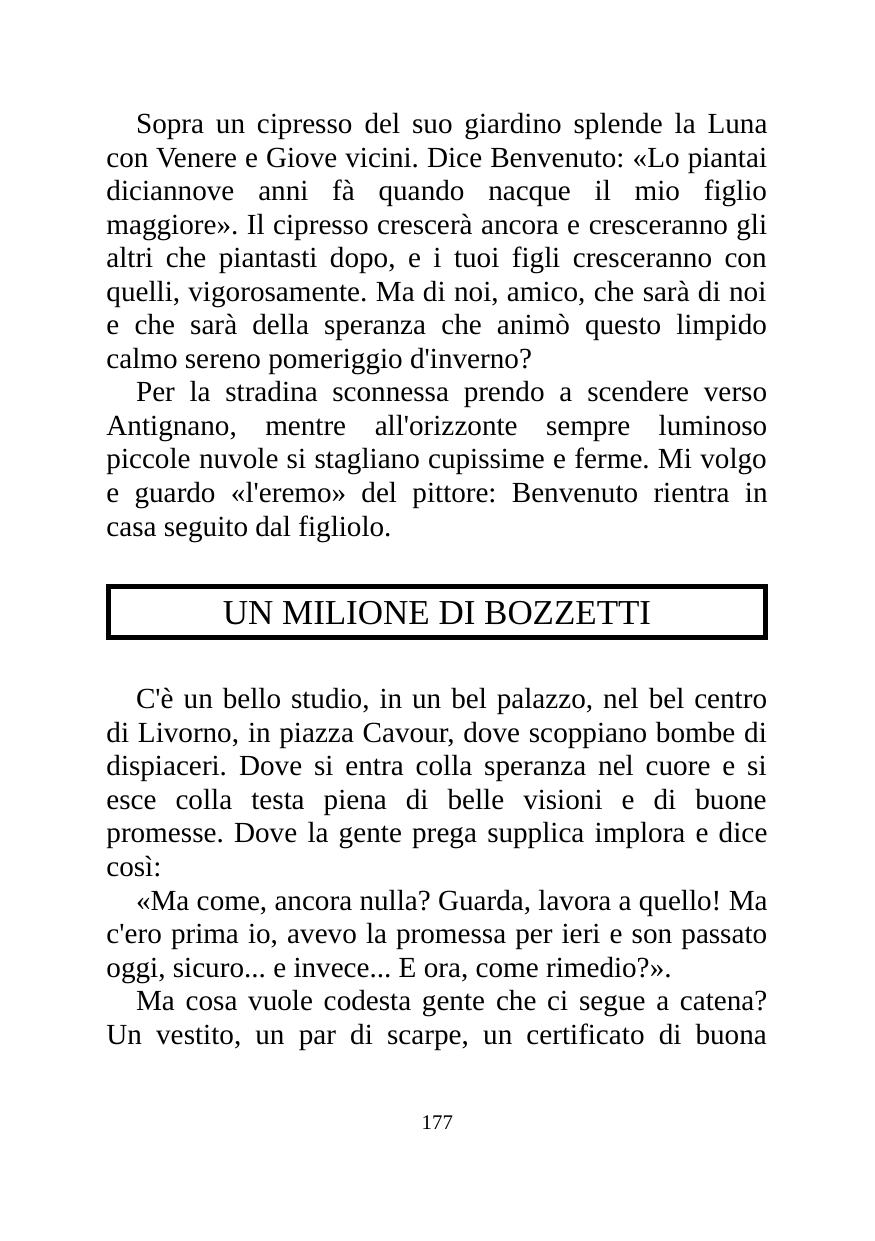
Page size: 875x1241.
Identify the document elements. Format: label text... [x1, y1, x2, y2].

text C'è un bello studio, in un bel palazzo, nel bel centro di Livorno, in piazza Cavour, dove scoppiano bombe di dispiaceri. Dove si entra colla speranza nel cuore e si esce colla testa piena di belle visioni e di buone promesse. Dove la gente prega supplica implora e dice così: [106, 681, 768, 883]
text «Ma come, ancora nulla? Guarda, lavora a quello! Ma c'ero prima io, avevo la promessa per ieri e son passato oggi, sicuro... e invece... E ora, come rimedio?». [106, 883, 768, 983]
text Ma cosa vuole codesta gente che ci segue a catena? Un vestito, un par di scarpe, un certificato di buona [106, 983, 768, 1050]
subtitle UN MILIONE DI BOZZETTI [111, 589, 763, 635]
text Per la stradina sconnessa prendo a scendere verso Antignano, mentre all'orizzonte sempre luminoso piccole nuvole si stagliano cupissime e ferme. Mi volgo e guardo «l'eremo» del pittore: Benvenuto rientra in casa seguito dal figliolo. [106, 374, 768, 542]
text Sopra un cipresso del suo giardino splende la Luna con Venere e Giove vicini. Dice Benvenuto: «Lo piantai diciannove anni fà quando nacque il mio figlio maggiore». Il cipresso crescerà ancora e cresceranno gli altri che piantasti dopo, e i tuoi figli cresceranno con quelli, vigorosamente. Ma di noi, amico, che sarà di noi e che sarà della speranza che animò questo limpido calmo sereno pomeriggio d'inverno? [106, 106, 768, 374]
